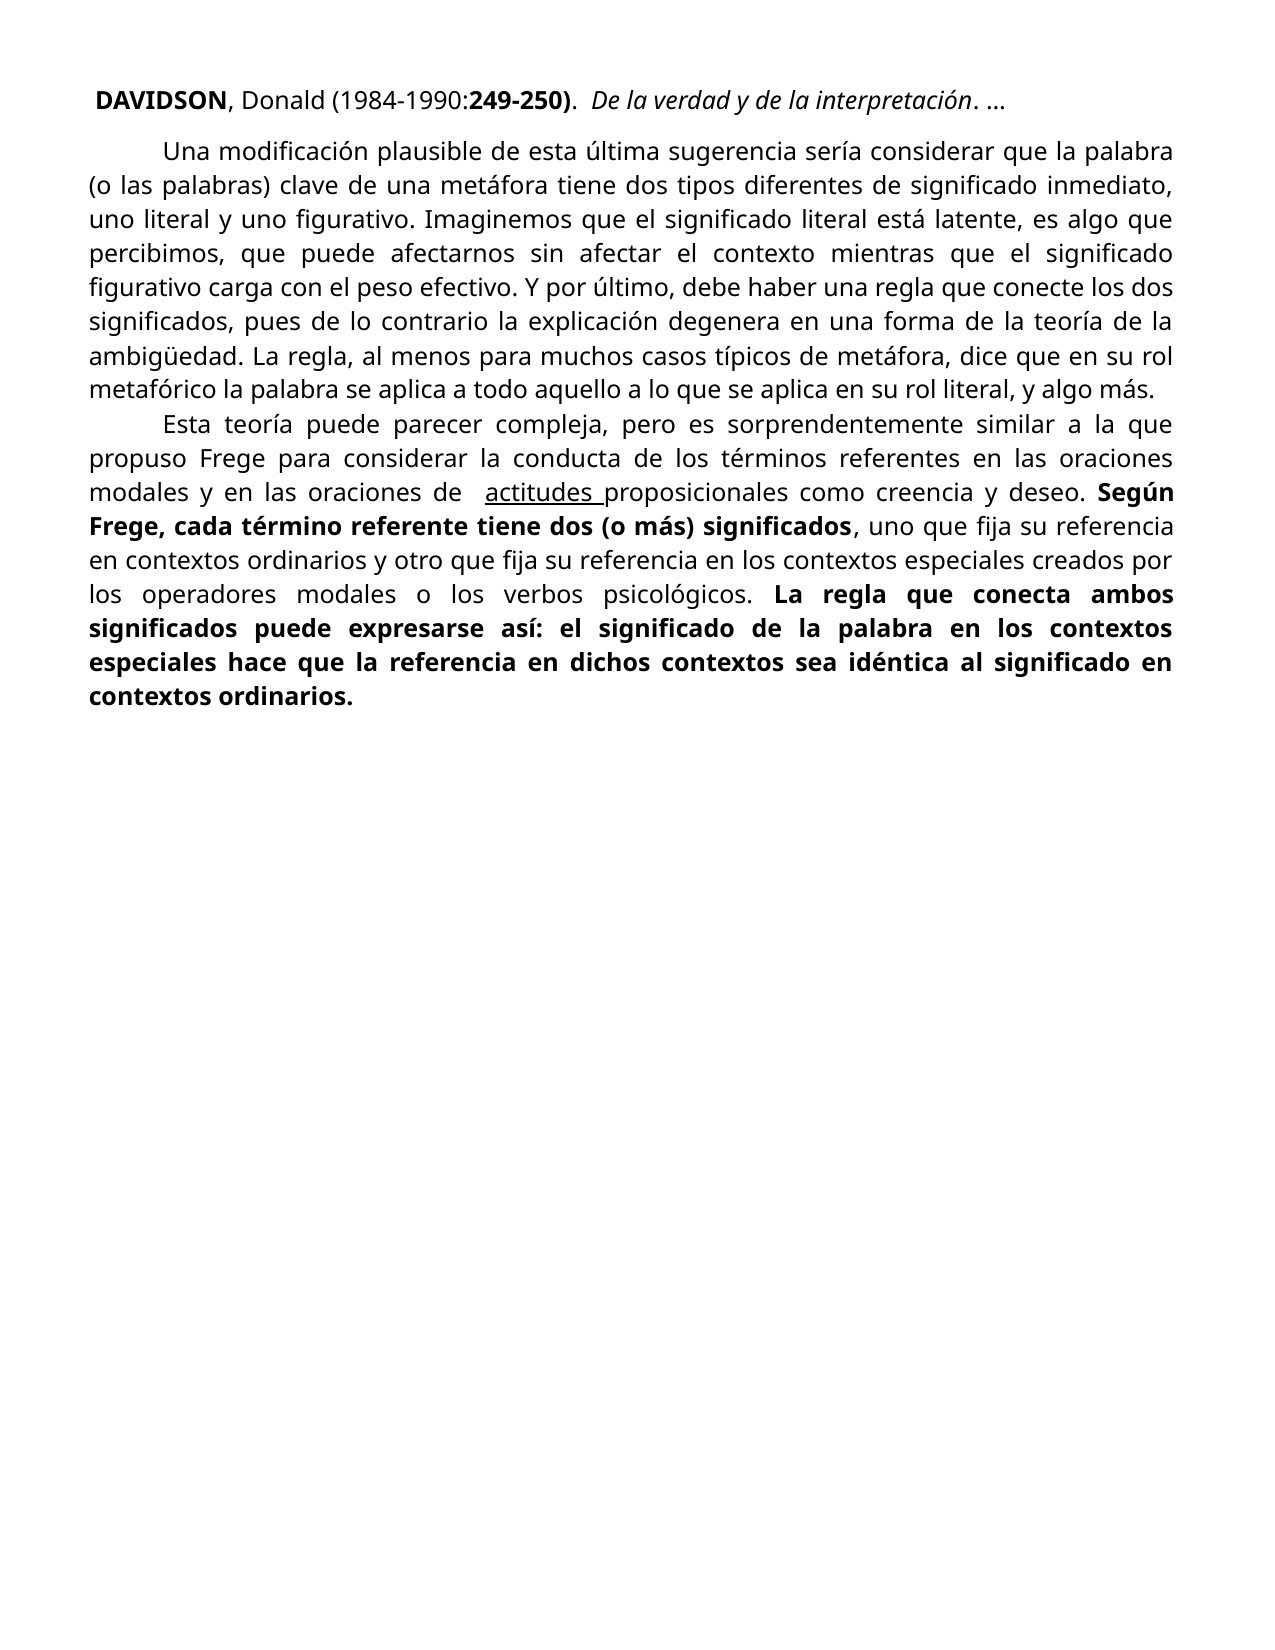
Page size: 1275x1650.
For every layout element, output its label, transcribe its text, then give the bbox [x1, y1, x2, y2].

text Esta teoría puede parecer compleja, pero es sorprendentemente similar a la que propuso Frege para considerar la conducta de los términos referentes en las oraciones modales y en las oraciones de actitudes proposicionales como creencia y deseo. Según Frege, cada término referente tiene dos (o más) significados, uno que fija su referencia en contextos ordinarios y otro que fija su referencia en los contextos especiales creados por los operadores modales o los verbos psicológicos. La regla que conecta ambos significados puede expresarse así: el significado de la palabra en los contextos especiales hace que la referencia en dichos contextos sea idéntica al significado en contextos ordinarios. [88, 406, 1174, 713]
text Una modificación plausible de esta última sugerencia sería considerar que la palabra (o las palabras) clave de una metáfora tiene dos tipos diferentes de significado inmediato, uno literal y uno figurativo. Imaginemos que el significado literal está latente, es algo que percibimos, que puede afectarnos sin afectar el contexto mientras que el significado figurativo carga con el peso efectivo. Y por último, debe haber una regla que conecte los dos significados, pues de lo contrario la explicación degenera en una forma de la teoría de la ambigüedad. La regla, al menos para muchos casos típicos de metáfora, dice que en su rol metafórico la palabra se aplica a todo aquello a lo que se aplica en su rol literal, y algo más. [88, 134, 1174, 406]
text DAVIDSON, Donald (1984-1990:249-250). De la verdad y de la interpretación. … [88, 83, 1174, 117]
